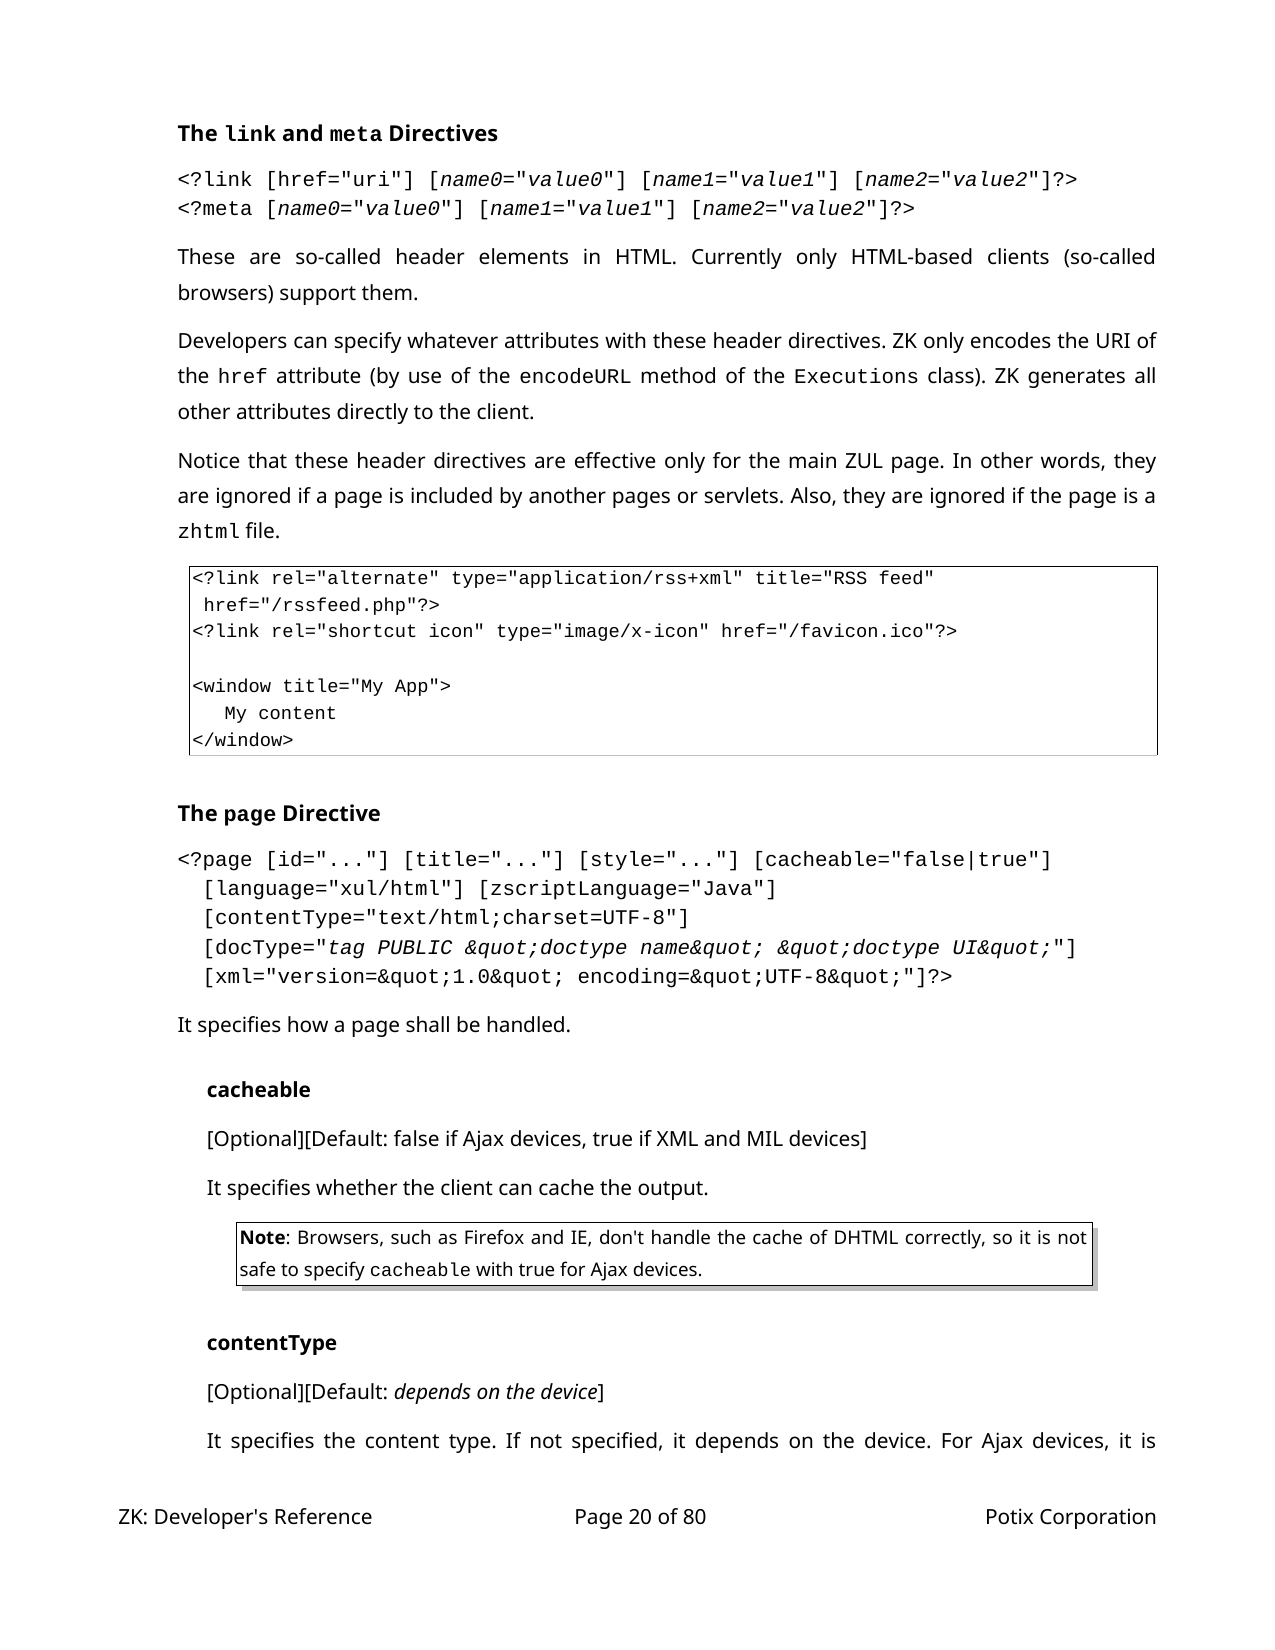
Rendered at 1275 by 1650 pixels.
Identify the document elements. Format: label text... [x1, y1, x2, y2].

text Developers can specify whatever attributes with these header directives. ZK only encodes the URI of the href attribute (by use of the encodeURL method of the Executions class). ZK generates all other attributes directly to the client. [177, 326, 1157, 425]
subtitle The page Directive [177, 798, 1157, 828]
text [Optional][Default: false if Ajax devices, true if XML and MIL devices] [207, 1124, 1157, 1152]
text <?page [id="..."] [title="..."] [style="..."] [cacheable="false|true"] [language="xul/html"] [zscriptLanguage="Java"] [contentType="text/html;charset=UTF-8"] [docType="tag PUBLIC &quot;doctype name&quot; &quot;doctype UI&quot;"] [xml="version=&quot;1.0&quot; encoding=&quot;UTF-8&quot;"]?> [177, 849, 1157, 990]
text <?link [href="uri"] [name0="value0"] [name1="value1"] [name2="value2"]?> <?meta [name0="value0"] [name1="value1"] [name2="value2"]?> [177, 169, 1157, 222]
text Note: Browsers, such as Firefox and IE, don't handle the cache of DHTML correctly, so it is not safe to specify cacheable with true for Ajax devices. [237, 1223, 1092, 1285]
text <?link rel="alternate" type="application/rss+xml" title="RSS feed" [190, 567, 1157, 590]
text These are so-called header elements in HTML. Currently only HTML-based clients (so-called browsers) support them. [177, 242, 1157, 306]
text [Optional][Default: depends on the device] [207, 1377, 1157, 1405]
text Notice that these header directives are effective only for the main ZUL page. In other words, they are ignored if a page is included by another pages or servlets. Also, they are ignored if the page is a zhtml file. [177, 446, 1157, 545]
subtitle contentType [207, 1328, 1157, 1356]
subtitle cacheable [207, 1075, 1157, 1103]
text My content [190, 701, 1157, 725]
text It specifies how a page shall be handled. [177, 1010, 1157, 1038]
text It specifies whether the client can cache the output. [207, 1173, 1157, 1201]
text href="/rssfeed.php"?> <?link rel="shortcut icon" type="image/x-icon" href="/favicon.ico"?> [190, 593, 1157, 644]
subtitle The link and meta Directives [177, 118, 1157, 148]
text It specifies the content type. If not specified, it depends on the device. For Ajax devices, it is [207, 1426, 1157, 1454]
text </window> [190, 728, 1157, 755]
text <window title="My App"> [190, 674, 1157, 698]
